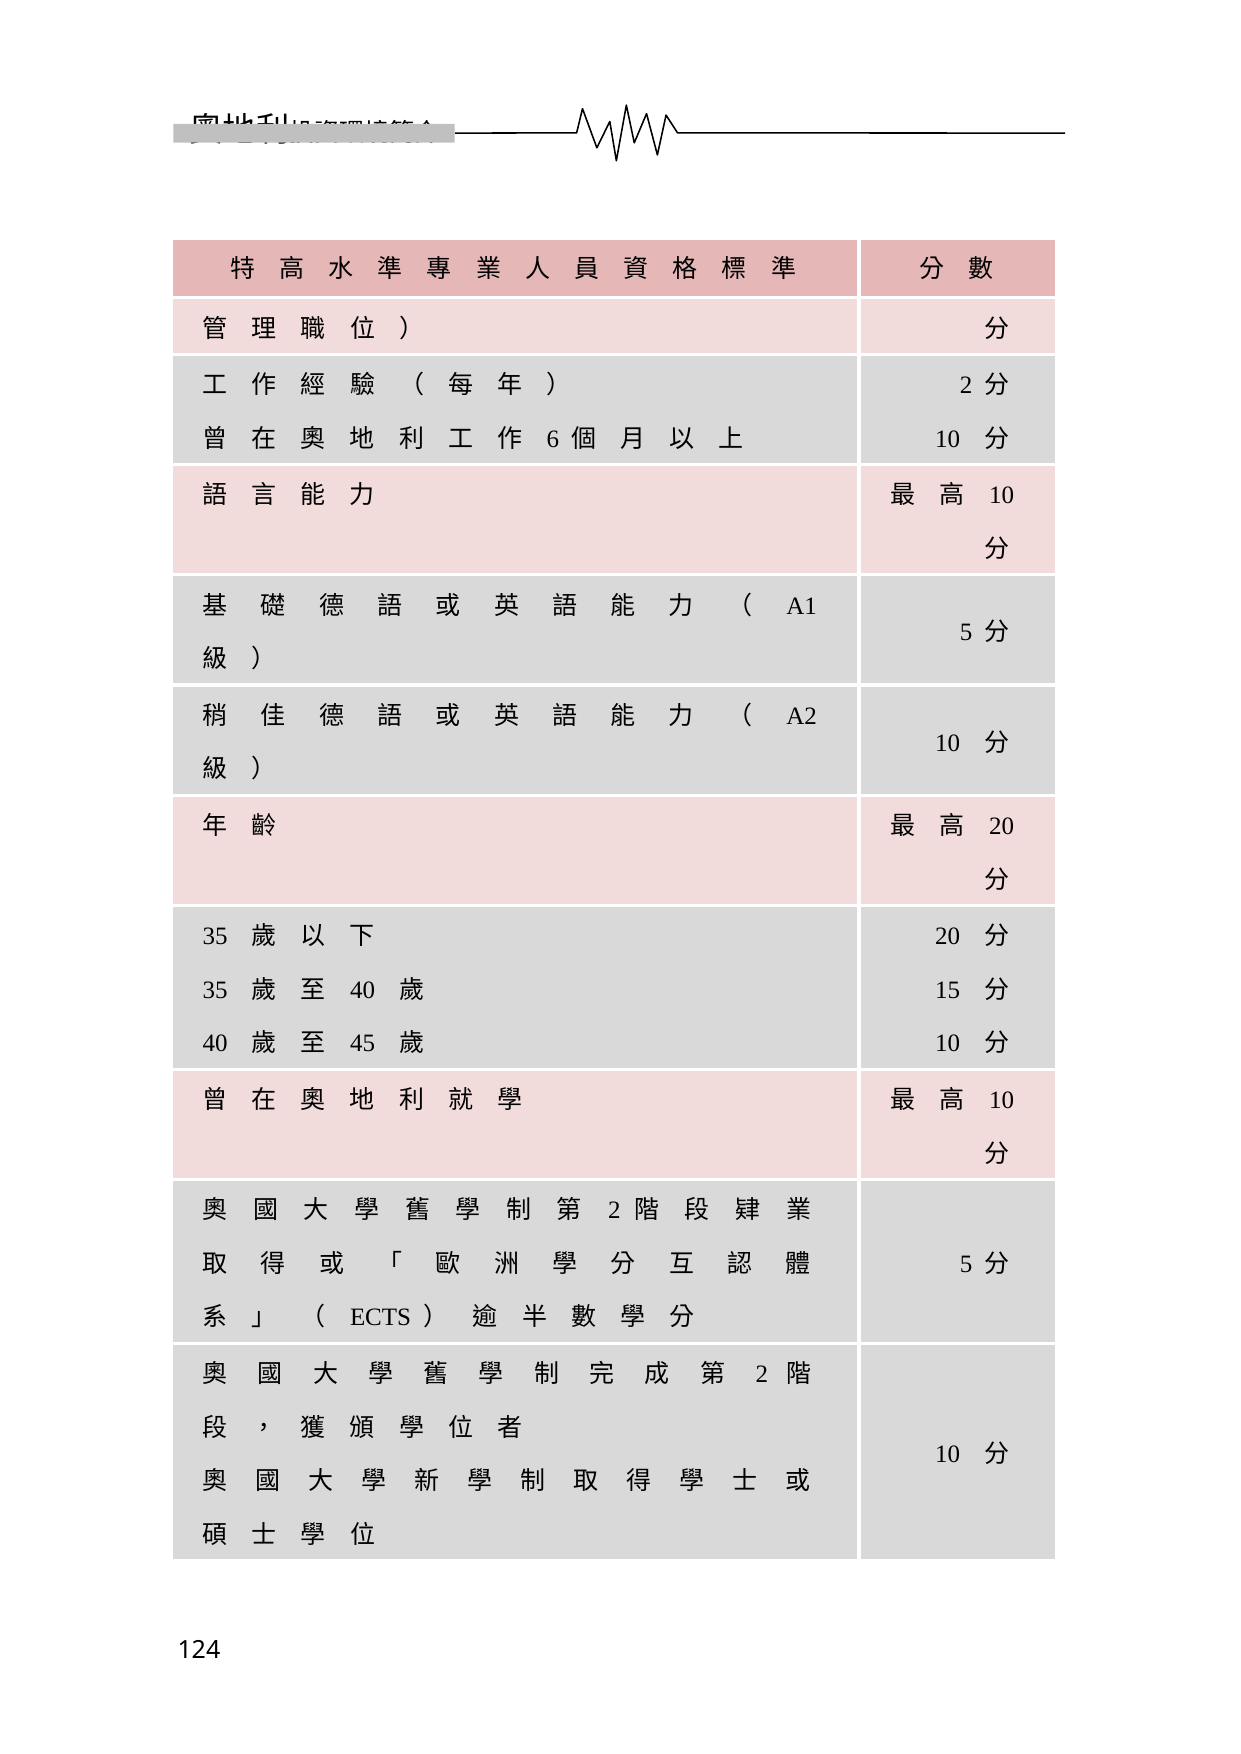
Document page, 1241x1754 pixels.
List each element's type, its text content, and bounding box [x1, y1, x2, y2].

table_cell 最高10分 [861, 466, 1055, 573]
table_cell 10分 [861, 687, 1055, 794]
table_cell 20分 15分 10分 [861, 907, 1055, 1068]
table_cell 分 [861, 299, 1055, 353]
table_cell 2分 10分 [861, 356, 1055, 463]
table_cell 基礎德語或英語能力（A1級） [173, 576, 857, 683]
table_header 分數 [861, 240, 1055, 296]
table_cell 5分 [861, 576, 1055, 683]
table_cell 最高20分 [861, 797, 1055, 904]
table_cell 5分 [861, 1181, 1055, 1342]
table_cell 年齡 [173, 797, 857, 904]
table_cell 曾在奧地利就學 [173, 1071, 857, 1178]
table_cell 奧國大學舊學制完成第2階段，獲頒學位者 奧國大學新學制取得學士或碩士學位 [173, 1345, 857, 1559]
table_cell 稍佳德語或英語能力（A2級） [173, 687, 857, 794]
table_cell 語言能力 [173, 466, 857, 573]
table_cell 最高10分 [861, 1071, 1055, 1178]
table_cell 工作經驗（每年） 曾在奧地利工作6個月以上 [173, 356, 857, 463]
table_cell 奧國大學舊學制第2階段肄業取得或「歐洲學分互認體系」（ECTS）逾半數學分 [173, 1181, 857, 1342]
table_cell 管理職位） [173, 299, 857, 353]
table_header 特高水準專業人員資格標準 [173, 240, 857, 296]
table_cell 10分 [861, 1345, 1055, 1559]
table_cell 35歲以下 35歲至40歲 40歲至45歲 [173, 907, 857, 1068]
